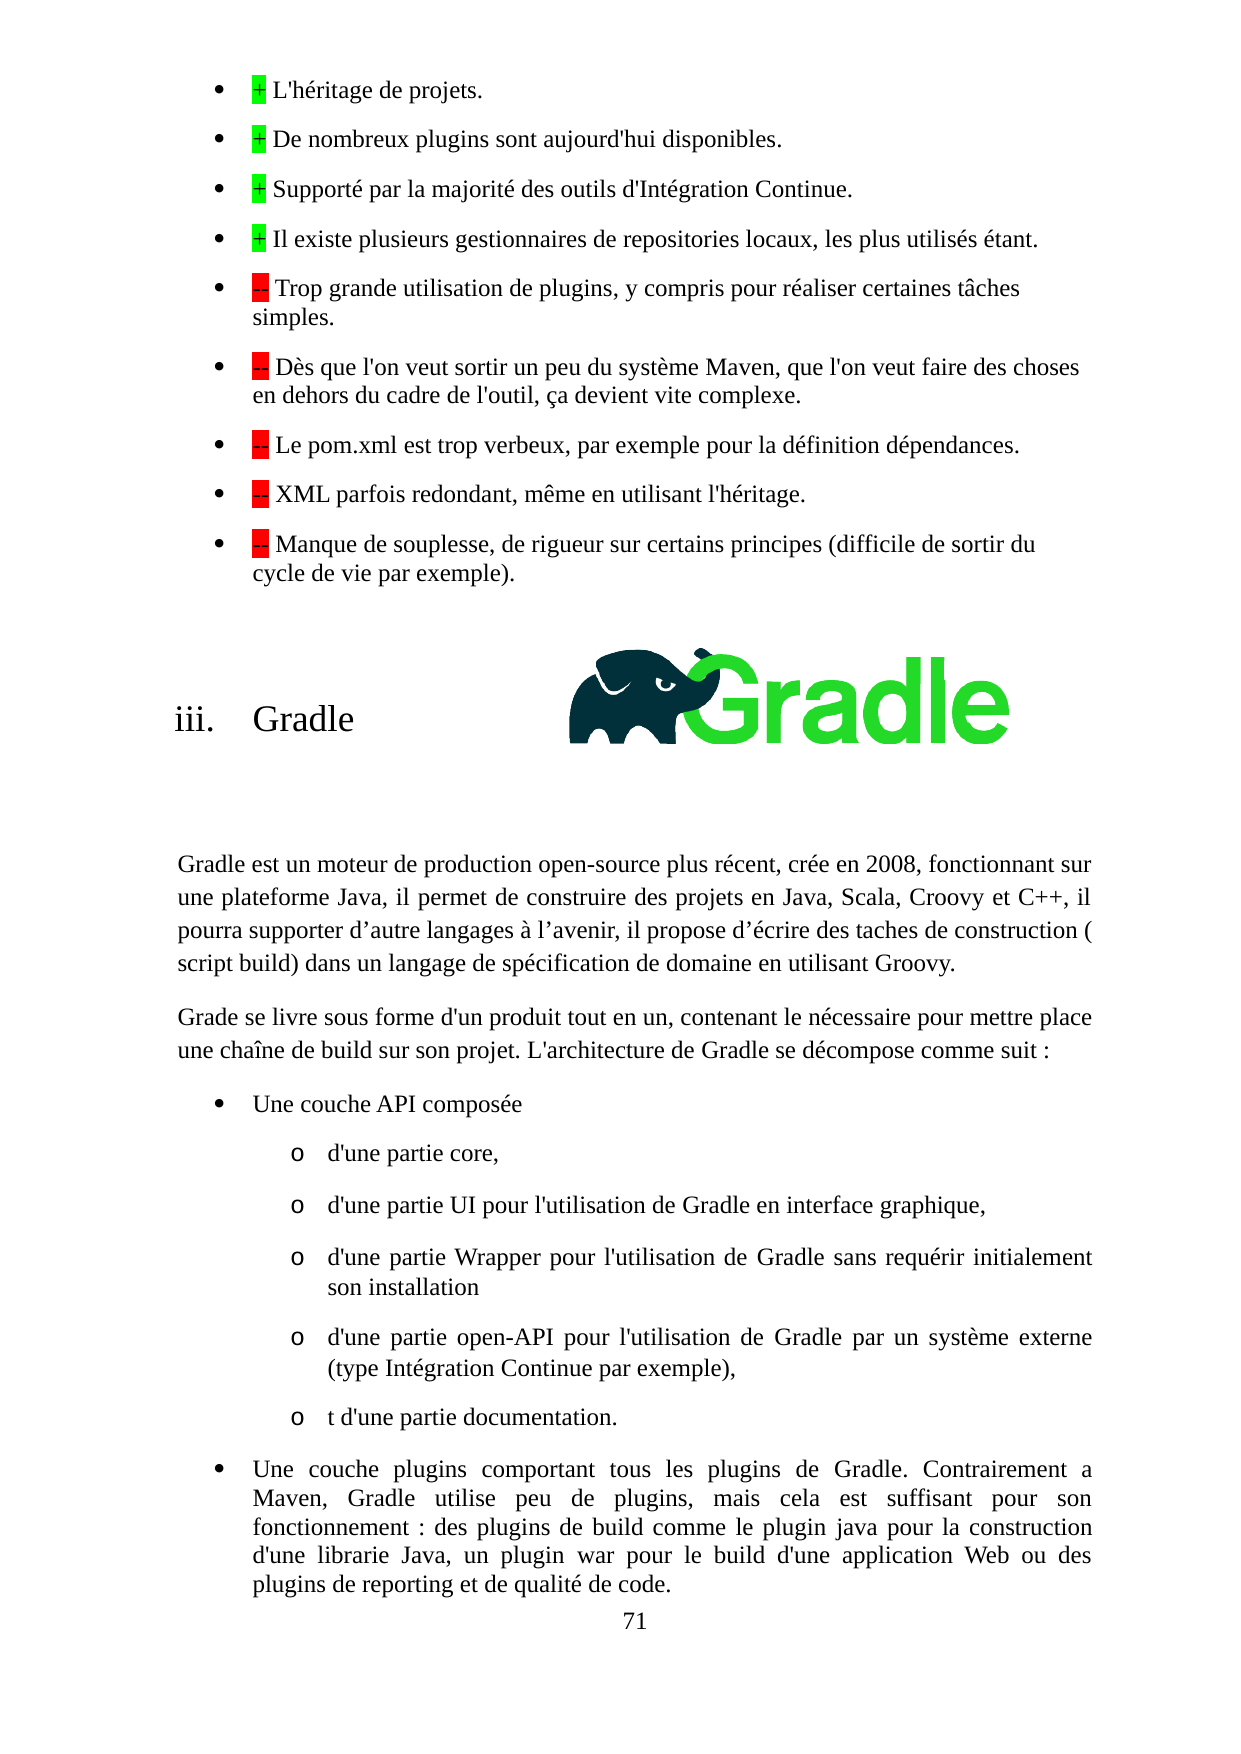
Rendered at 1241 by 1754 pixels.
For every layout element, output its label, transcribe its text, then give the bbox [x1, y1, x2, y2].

list + L'héritage de projets. [215, 75, 1092, 104]
list [879, 696, 906, 731]
list -- XML parfois redondant, même en utilisant l'héritage. [215, 479, 1092, 508]
list d'une partie open-API pour l'utilisation de Gradle par un système externe (type Intégration Continue par exemple), [290, 1322, 1092, 1382]
list [946, 696, 962, 739]
list Une couche plugins comportant tous les plugins de Gradle. Contrairement a Maven, Gradle utilise peu de plugins, mais cela est suffisant pour son fonctionnement : des plugins de build comme le plugin java pour la construction d'une librarie Java, un plugin war pour le build d'une application Web ou des plugins de reporting et de qualité de code. [215, 1454, 1092, 1598]
list + De nombreux plugins sont aujourd'hui disponibles. [215, 124, 1092, 153]
list [781, 696, 842, 739]
list -- Trop grande utilisation de plugins, y compris pour réaliser certaines tâches simples. [215, 273, 1092, 331]
list + Il existe plusieurs gestionnaires de repositories locaux, les plus utilisés étant. [215, 224, 1092, 252]
list [589, 729, 608, 739]
list Gradle [215, 696, 573, 739]
list d'une partie Wrapper pour l'utilisation de Gradle sans requérir initialement son installation [290, 1242, 1092, 1301]
list -- Dès que l'on veut sortir un peu du système Maven, que l'on veut faire des choses en dehors du cadre de l'outil, ça devient vite complexe. [215, 352, 1092, 409]
list d'une partie core, [290, 1138, 1092, 1169]
text Grade se livre sous forme d'un produit tout en un, contenant le nécessaire pour mettre place une chaîne de build sur son projet. L'architecture de Gradle se décompose comme suit : [177, 1002, 1092, 1064]
text Gradle est un moteur de production open-source plus récent, crée en 2008, fonctionnant sur une plateforme Java, il permet de construire des projets en Java, Scala, Croovy et C++, il pourra supporter d’autre langages à l’avenir, il propose d’écrire des taches de construction ( script build) dans un langage de spécification de domaine en utilisant Groovy. [177, 849, 1092, 977]
list -- Manque de souplesse, de rigueur sur certains principes (difficile de sortir du cycle de vie par exemple). [215, 529, 1092, 587]
list d'une partie UI pour l'utilisation de Gradle en interface graphique, [290, 1190, 1092, 1221]
list + Supporté par la majorité des outils d'Intégration Continue. [215, 174, 1092, 203]
list [966, 696, 1092, 739]
list [676, 713, 699, 739]
list [857, 696, 872, 739]
list [921, 696, 930, 739]
list [626, 726, 656, 739]
list t d'une partie documentation. [290, 1402, 1092, 1433]
list [699, 696, 766, 739]
list Une couche API composée [215, 1089, 1092, 1117]
list -- Le pom.xml est trop verbeux, par exemple pour la définition dépendances. [215, 430, 1092, 459]
